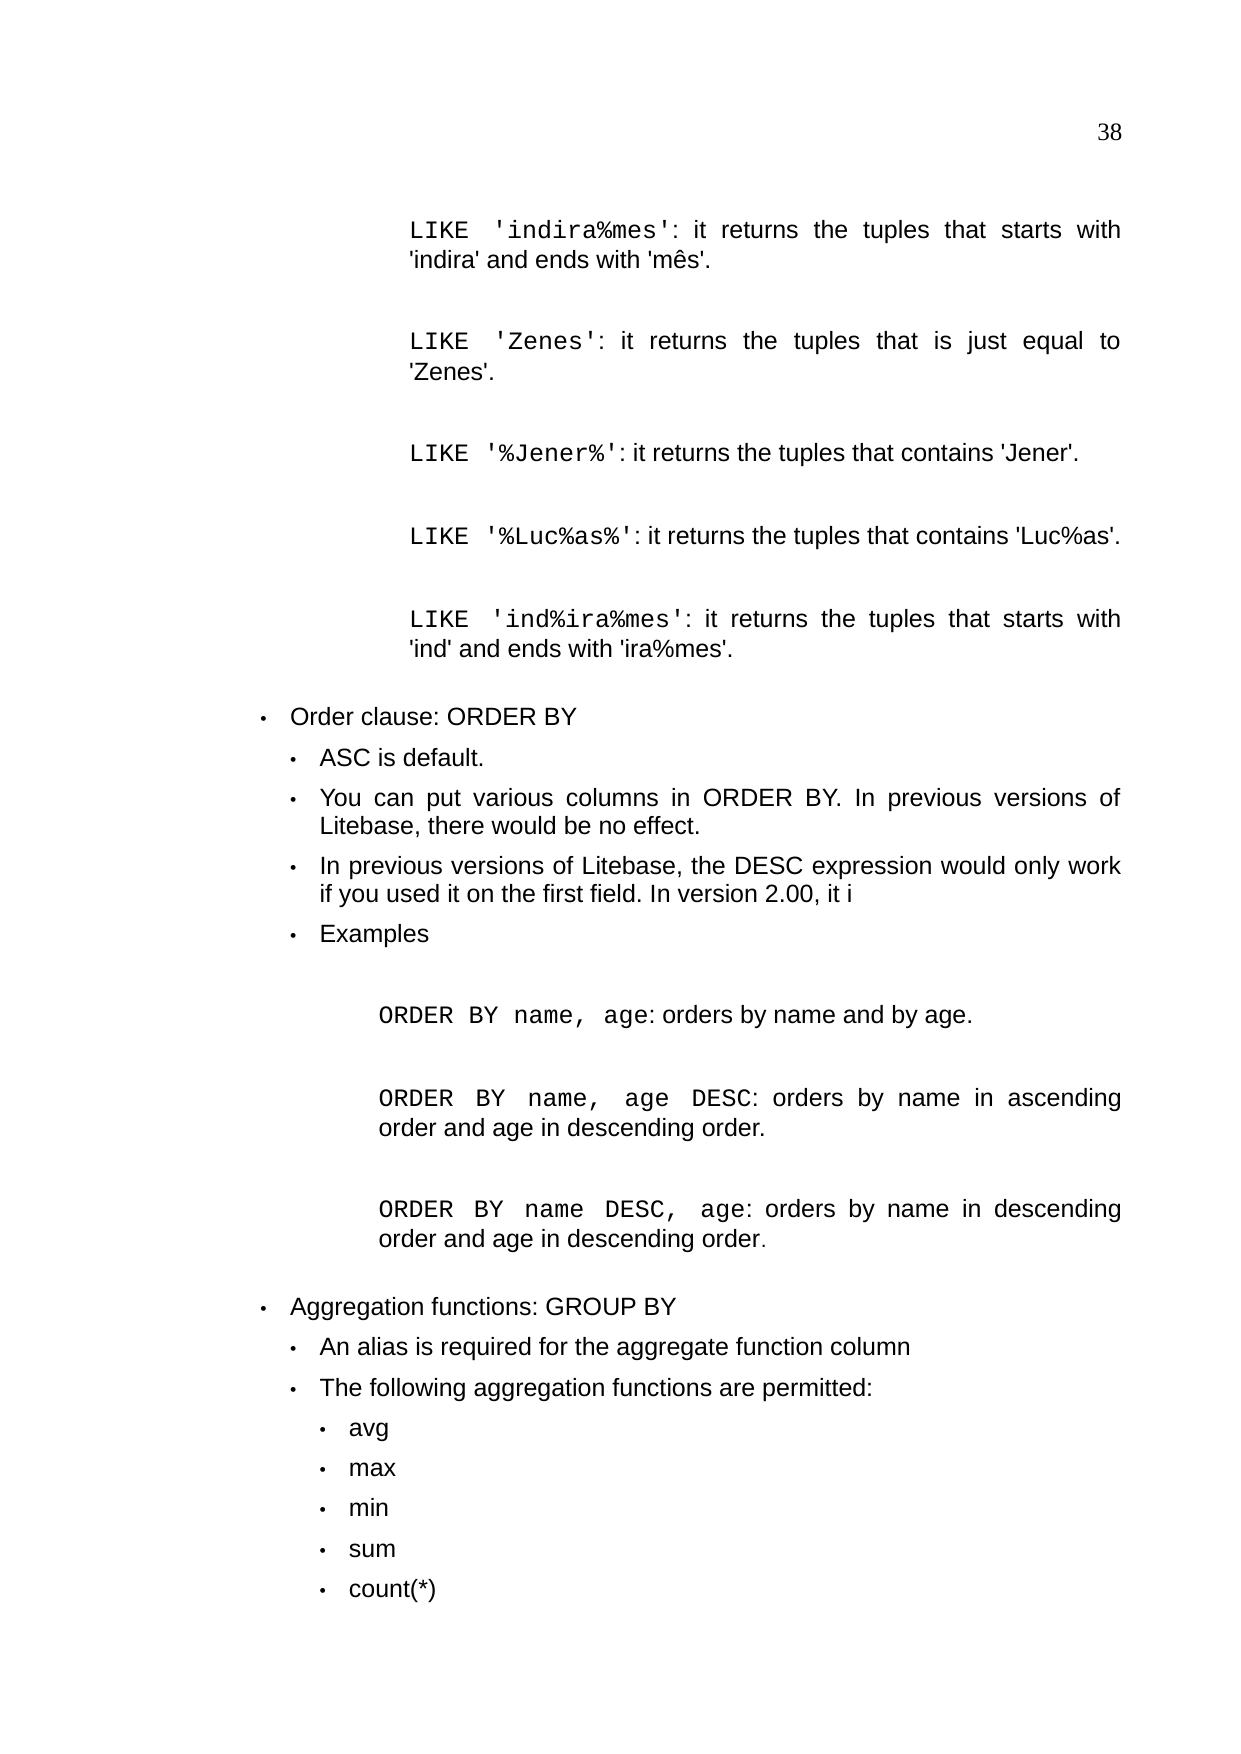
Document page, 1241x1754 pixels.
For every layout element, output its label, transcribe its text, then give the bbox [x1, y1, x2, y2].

list max [319, 1454, 1122, 1482]
list In previous versions of Litebase, the DESC expression would only work if you used it on the first field. In version 2.00, it i [290, 852, 1122, 908]
list The following aggregation functions are permitted: [290, 1373, 1122, 1401]
list Order clause: ORDER BY [260, 703, 1122, 731]
list min [319, 1494, 1122, 1522]
list LIKE '%Jener%': it returns the tuples that contains 'Jener'. [379, 438, 1122, 468]
list LIKE 'ind%ira%mes': it returns the tuples that starts with 'ind' and ends with 'ira%mes'. [379, 605, 1122, 691]
list ORDER BY name DESC, age: orders by name in descending order and age in descending order. [349, 1194, 1122, 1280]
list avg [319, 1414, 1122, 1442]
list ASC is default. [290, 743, 1122, 771]
list LIKE 'indira%mes': it returns the tuples that starts with 'indira' and ends with 'mês'. [379, 216, 1122, 274]
list LIKE 'Zenes': it returns the tuples that is just equal to 'Zenes'. [379, 327, 1122, 385]
list count(*) [319, 1575, 1122, 1603]
list sum [319, 1534, 1122, 1562]
list LIKE '%Luc%as%': it returns the tuples that contains 'Luc%as'. [379, 522, 1122, 552]
list An alias is required for the aggregate function column [290, 1333, 1122, 1361]
list ORDER BY name, age DESC: orders by name in ascending order and age in descending order. [349, 1084, 1122, 1142]
list You can put various columns in ORDER BY. In previous versions of Litebase, there would be no effect. [290, 784, 1122, 839]
list Examples [290, 920, 1122, 948]
list Aggregation functions: GROUP BY [260, 1293, 1122, 1321]
list ORDER BY name, age: orders by name and by age. [349, 1001, 1122, 1031]
